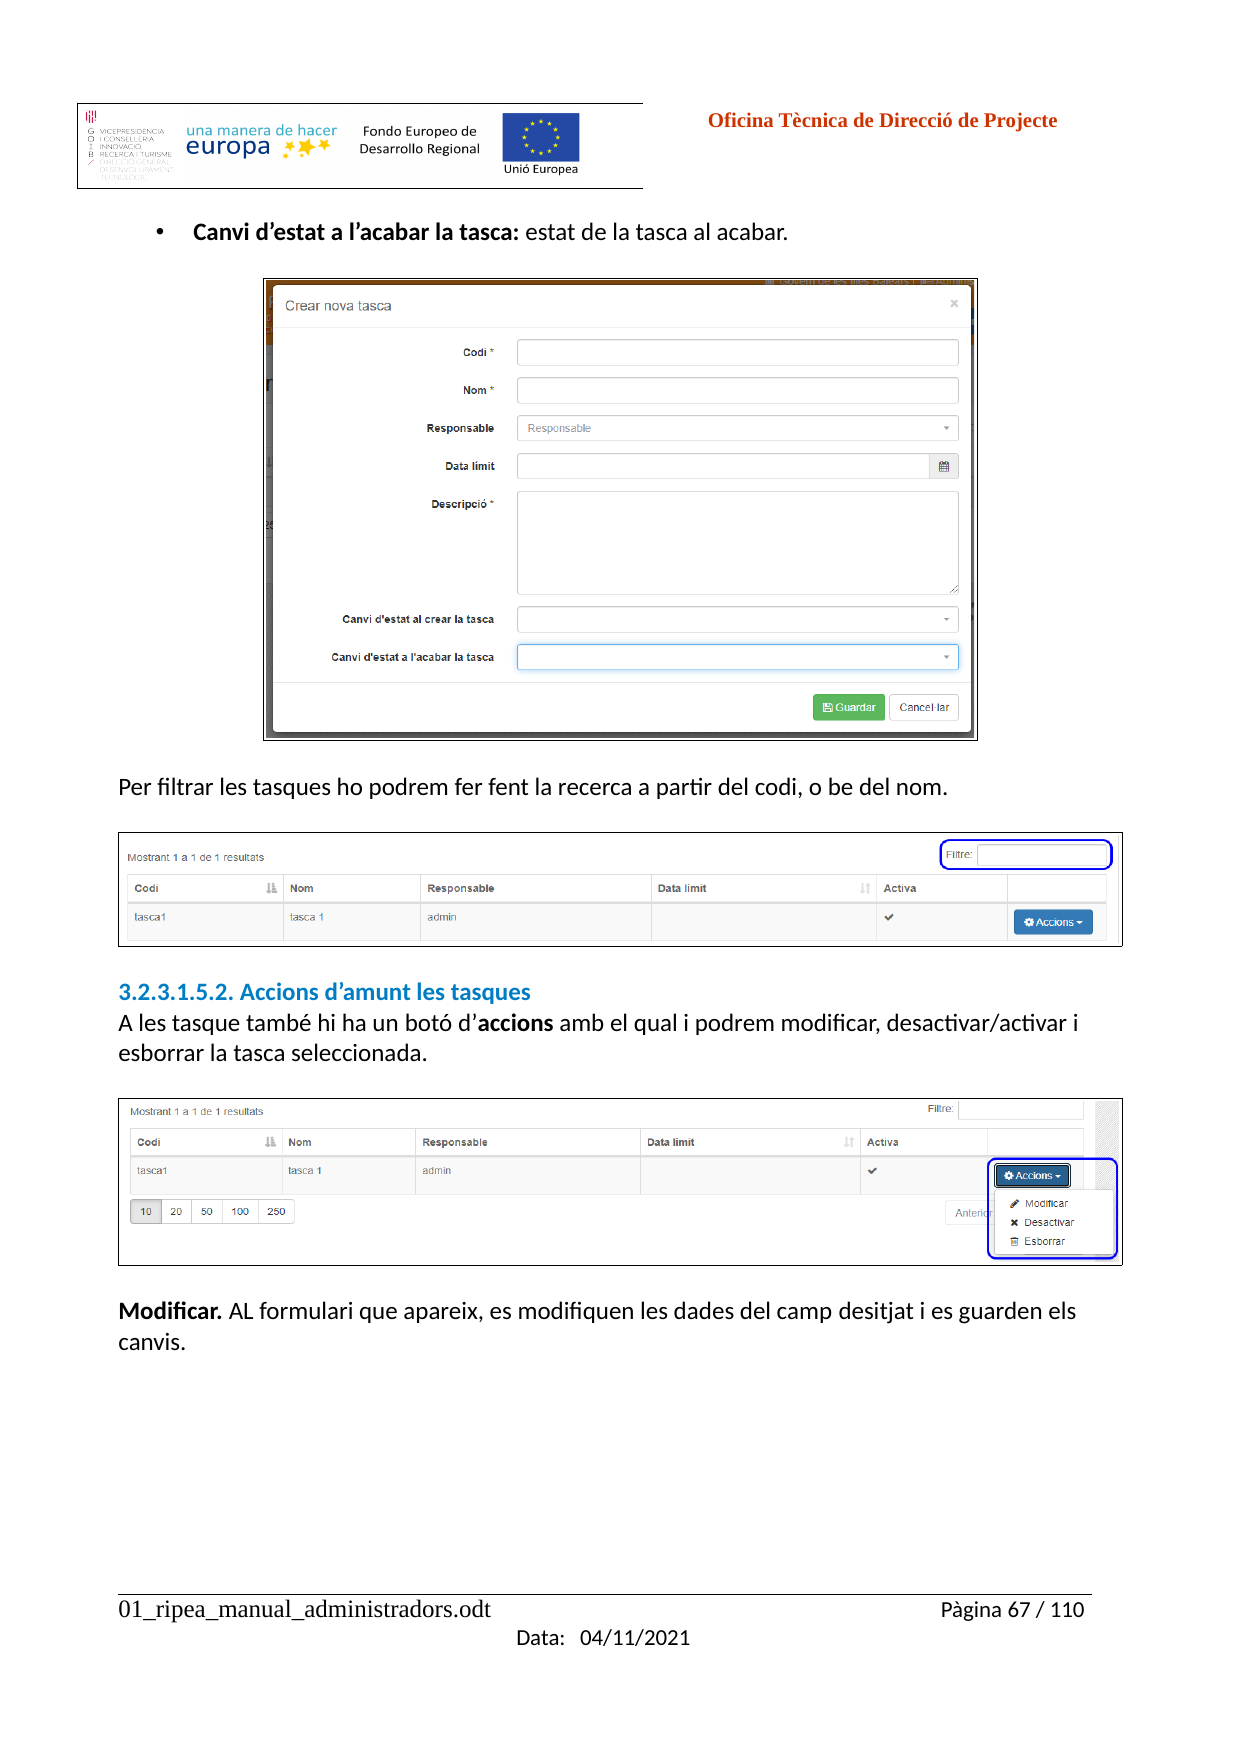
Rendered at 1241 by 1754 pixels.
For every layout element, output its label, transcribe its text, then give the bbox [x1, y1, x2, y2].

picture [184, 108, 585, 182]
picture [82, 108, 178, 182]
picture [266, 280, 975, 738]
subtitle 3.2.3.1.5.2. Accions d’amunt les tasques [118, 976, 1122, 1007]
picture [121, 835, 1119, 943]
text Modificar. AL formulari que apareix, es modifiquen les dades del camp desitjat i es guarden els canvis. [118, 1295, 1122, 1356]
picture [121, 1101, 1119, 1262]
list Canvi d’estat a l’acabar la tasca: estat de la tasca al acabar. [156, 216, 1122, 247]
text Per filtrar les tasques ho podrem fer fent la recerca a partir del codi, o be del nom. [118, 771, 1122, 802]
text A les tasque també hi ha un botó d’accions amb el qual i podrem modificar, desactivar/activar i esborrar la tasca seleccionada. [118, 1007, 1122, 1068]
